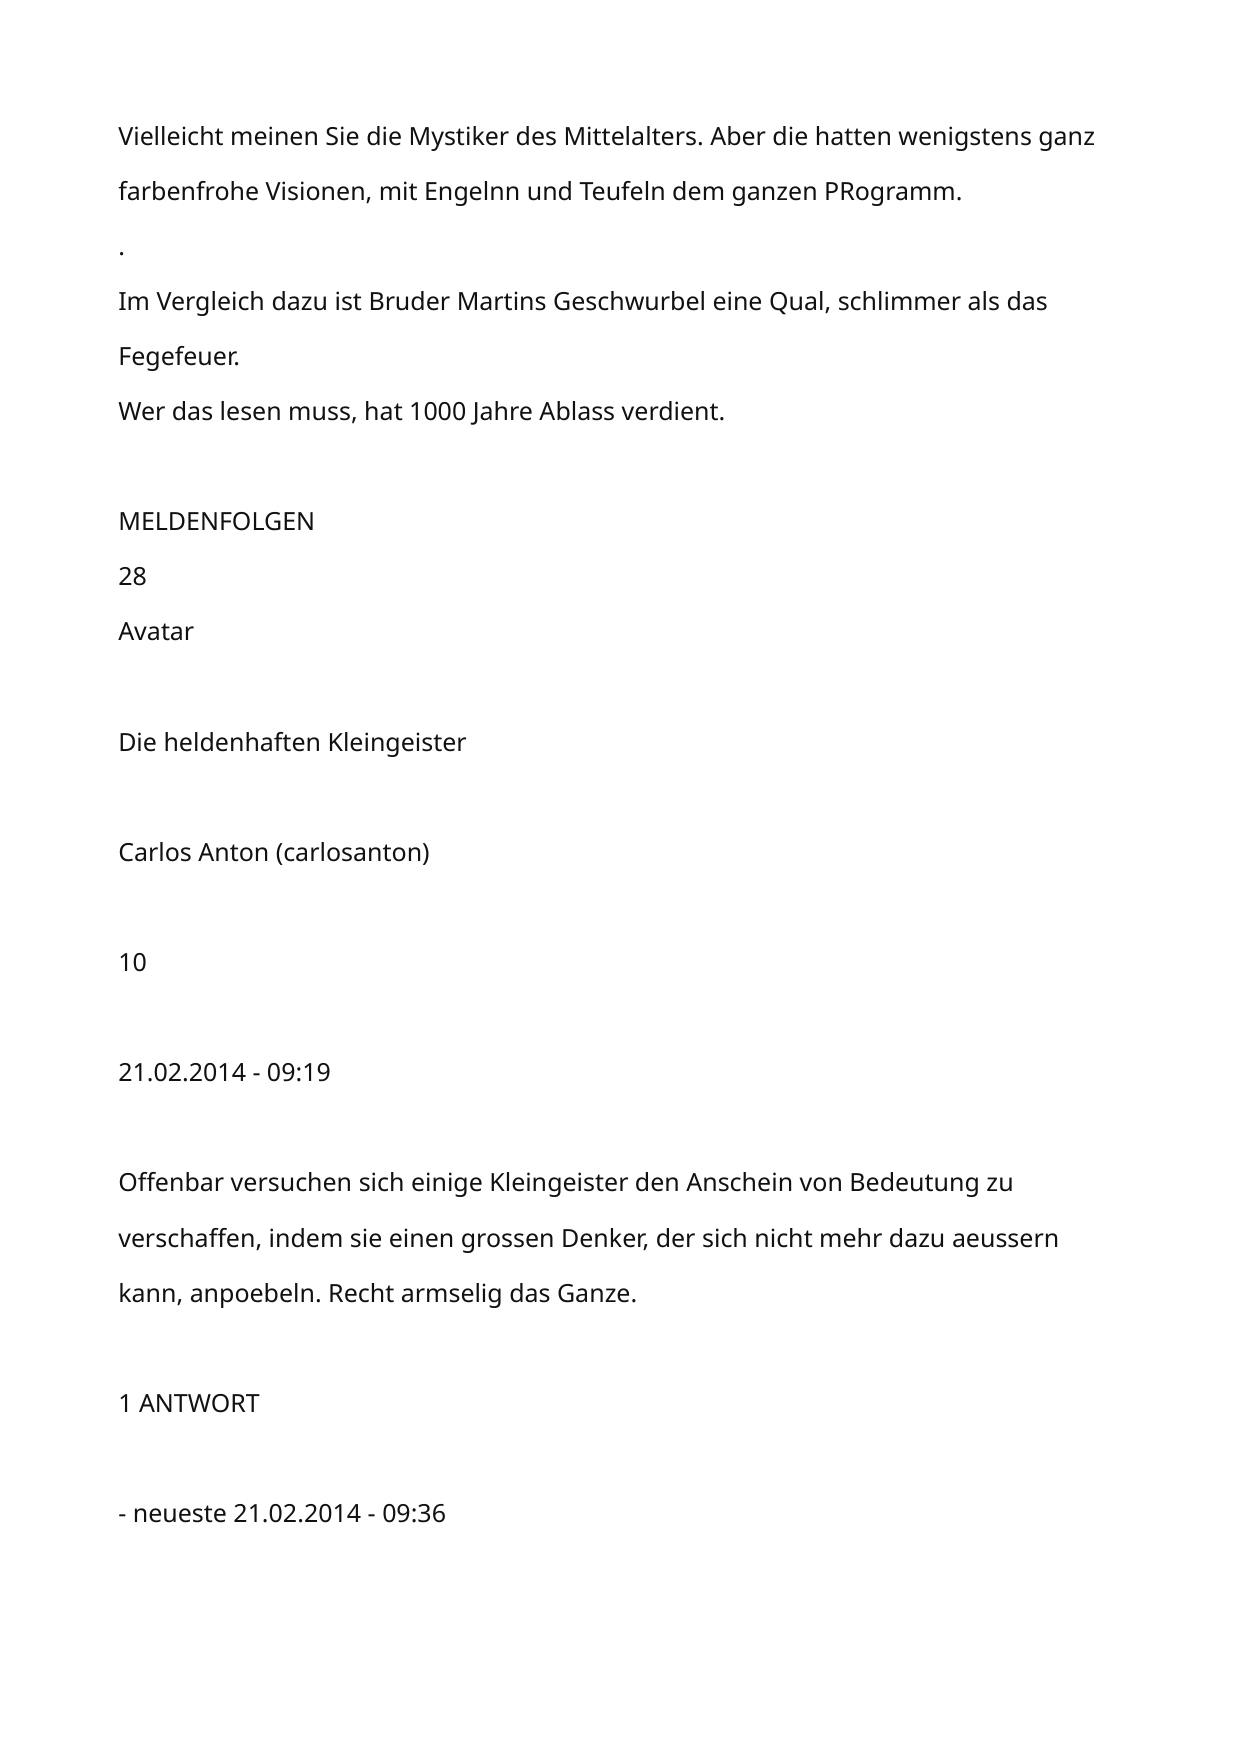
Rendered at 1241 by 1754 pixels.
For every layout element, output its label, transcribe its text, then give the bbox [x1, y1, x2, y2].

text MELDENFOLGEN [118, 504, 1122, 538]
text 10 [118, 945, 1122, 979]
text 1 ANTWORT [118, 1386, 1122, 1419]
text Im Vergleich dazu ist Bruder Martins Geschwurbel eine Qual, schlimmer als das Fegefeuer. [118, 283, 1122, 373]
text Die heldenhaften Kleingeister [118, 724, 1122, 758]
text 28 [118, 559, 1122, 593]
text Avatar [118, 614, 1122, 648]
text - neueste 21.02.2014 - 09:36 [118, 1496, 1122, 1530]
text . [118, 228, 1122, 262]
text Offenbar versuchen sich einige Kleingeister den Anschein von Bedeutung zu verschaffen, indem sie einen grossen Denker, der sich nicht mehr dazu aeussern kann, anpoebeln. Recht armselig das Ganze. [118, 1165, 1122, 1309]
text Wer das lesen muss, hat 1000 Jahre Ablass verdient. [118, 394, 1122, 428]
text Carlos Anton (carlosanton) [118, 834, 1122, 868]
text 21.02.2014 - 09:19 [118, 1055, 1122, 1089]
text Vielleicht meinen Sie die Mystiker des Mittelalters. Aber die hatten wenigstens ganz farbenfrohe Visionen, mit Engelnn und Teufeln dem ganzen PRogramm. [118, 118, 1122, 207]
